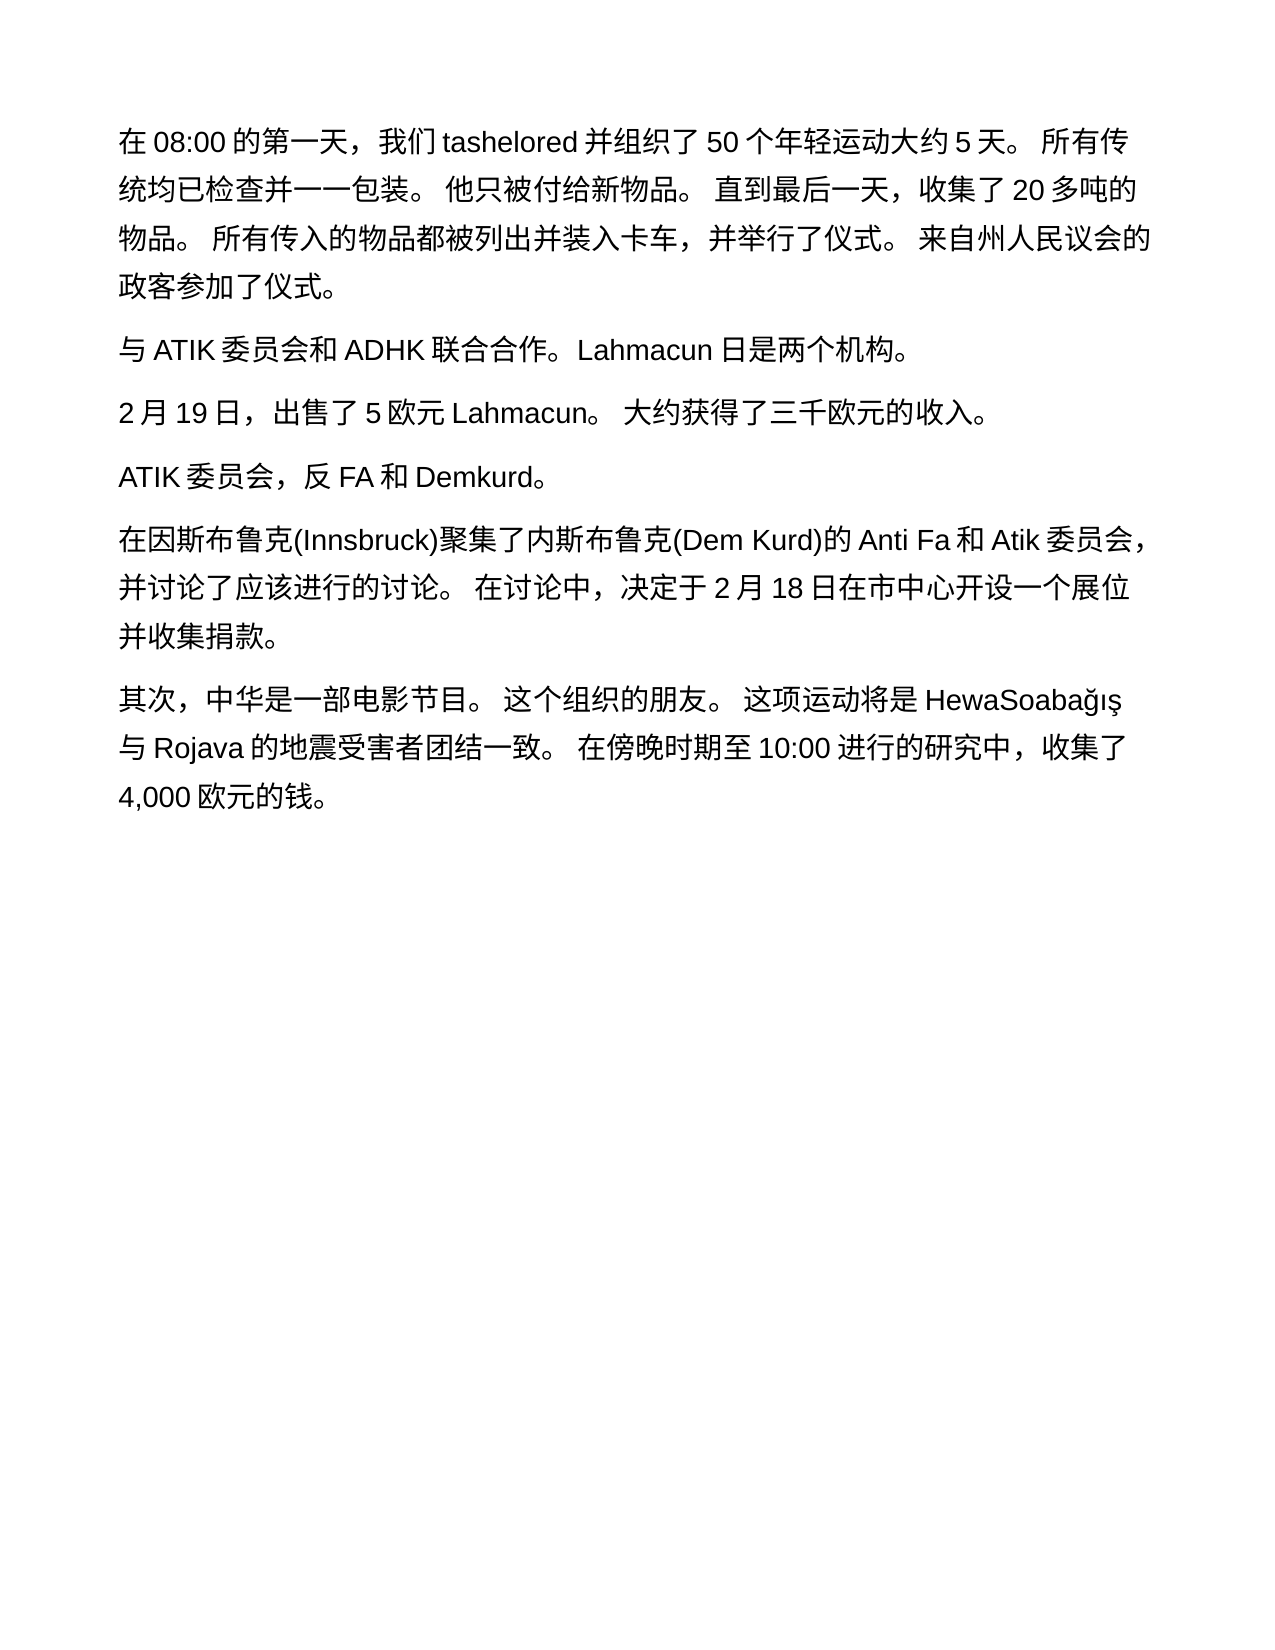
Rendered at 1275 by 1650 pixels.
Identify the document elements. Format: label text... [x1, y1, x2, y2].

text ATIK委员会，反FA和Demkurd。 [118, 453, 1157, 495]
text 2月19日，出售了5欧元Lahmacun。 大约获得了三千欧元的收入。 [118, 390, 1157, 432]
text 与ATIK委员会和ADHK联合合作。Lahmacun日是两个机构。 [118, 327, 1157, 369]
text 其次，中华是一部电影节目。 这个组织的朋友。 这项运动将是HewaSoabağış与Rojava的地震受害者团结一致。 在傍晚时期至10:00进行的研究中，收集了4,000欧元的钱。 [118, 676, 1157, 816]
text 在08:00的第一天，我们tashelored并组织了50个年轻运动大约5天。 所有传统均已检查并一一包装。 他只被付给新物品。 直到最后一天，收集了20多吨的物品。 所有传入的物品都被列出并装入卡车，并举行了仪式。 来自州人民议会的政客参加了仪式。 [118, 118, 1157, 306]
text 在因斯布鲁克(Innsbruck)聚集了内斯布鲁克(Dem Kurd)的Anti Fa和Atik委员会，并讨论了应该进行的讨论。 在讨论中，决定于2月18日在市中心开设一个展位并收集捐款。 [118, 516, 1157, 656]
